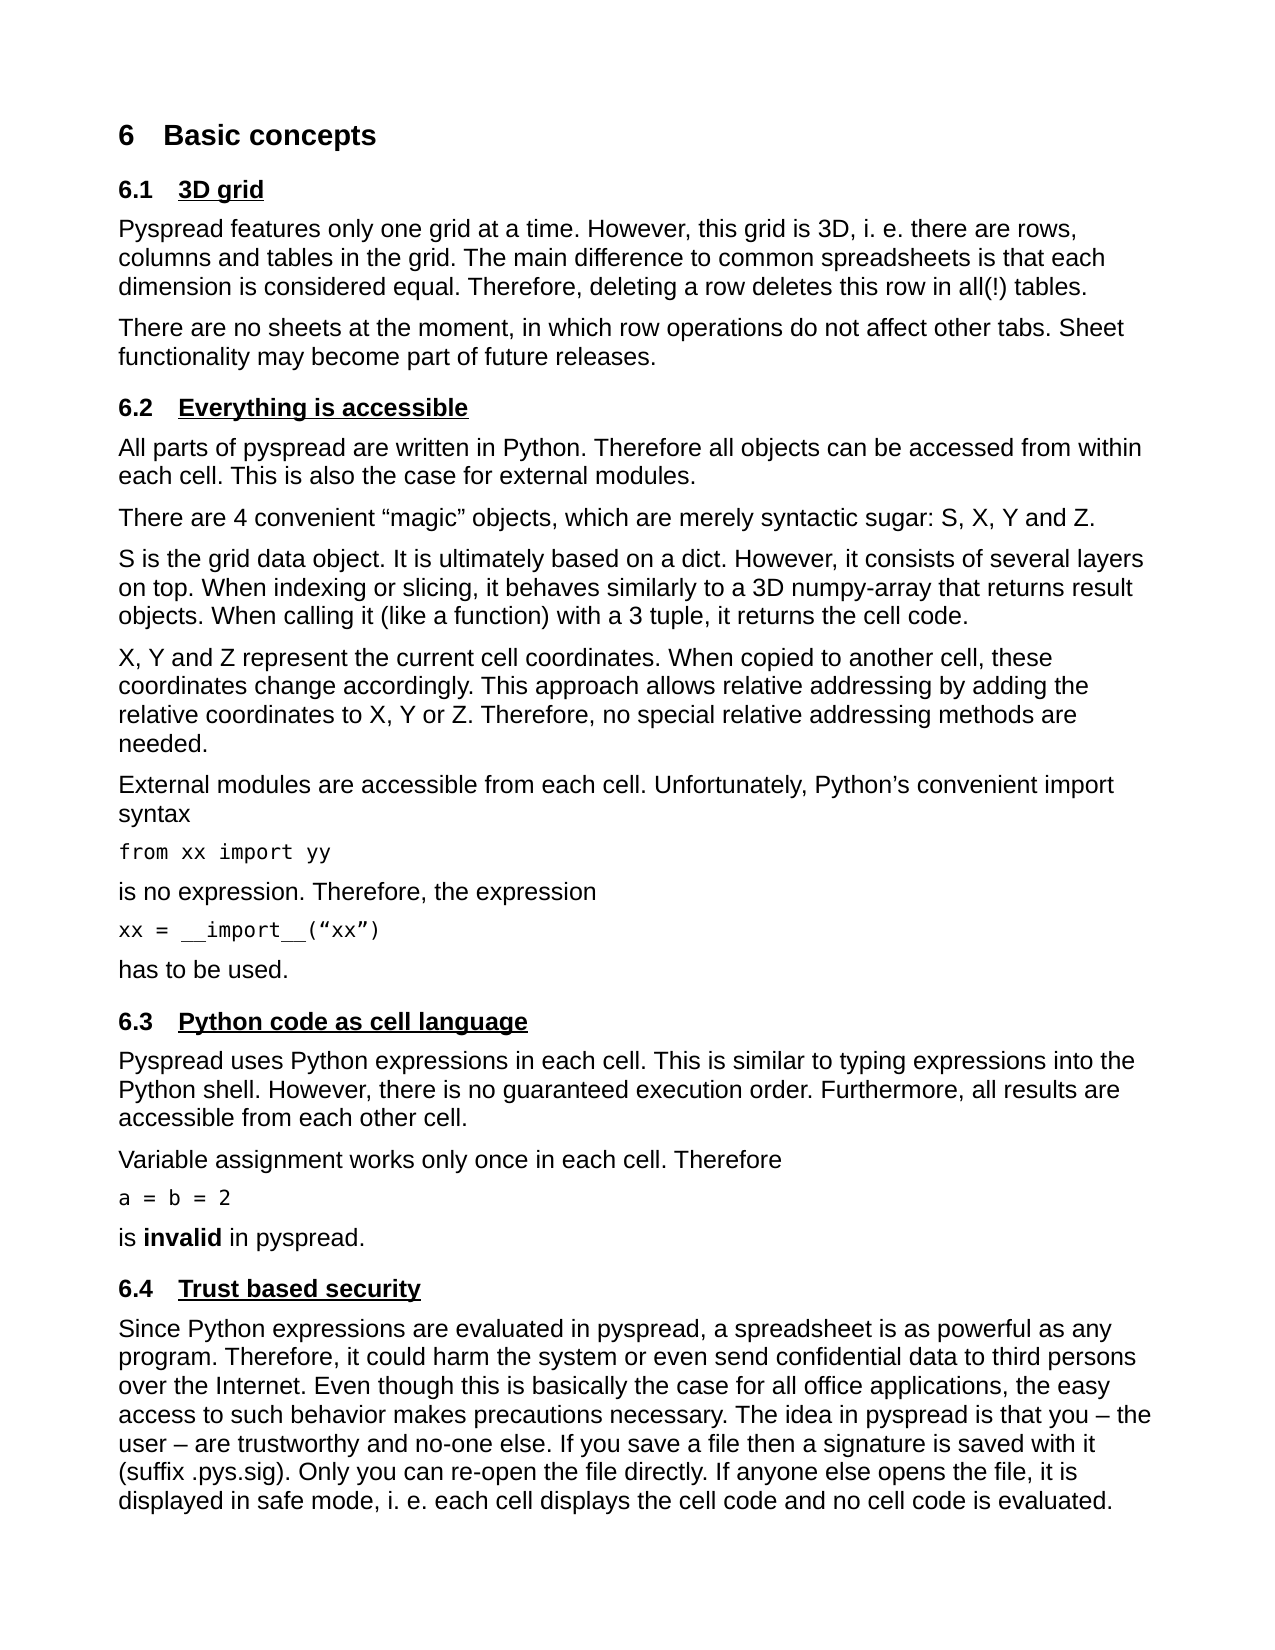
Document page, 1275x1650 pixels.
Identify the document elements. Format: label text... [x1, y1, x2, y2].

subtitle Basic concepts [118, 118, 1157, 152]
subtitle 3D grid [118, 175, 1157, 203]
text has to be used. [118, 955, 1157, 983]
text Pyspread uses Python expressions in each cell. This is similar to typing expressions into the Python shell. However, there is no guaranteed execution order. Furthermore, all results are accessible from each other cell. [118, 1046, 1157, 1132]
text External modules are accessible from each cell. Unfortunately, Python’s convenient import syntax [118, 770, 1157, 827]
text is no expression. Therefore, the expression [118, 877, 1157, 906]
subtitle Everything is accessible [118, 393, 1157, 422]
text Variable assignment works only once in each cell. Therefore [118, 1144, 1157, 1173]
subtitle Python code as cell language [118, 1007, 1157, 1035]
subtitle Trust based security [118, 1274, 1157, 1303]
text X, Y and Z represent the current cell coordinates. When copied to another cell, these coordinates change accordingly. This approach allows relative addressing by adding the relative coordinates to X, Y or Z. Therefore, no special relative addressing methods are needed. [118, 642, 1157, 757]
text Since Python expressions are evaluated in pyspread, a spreadsheet is as powerful as any program. Therefore, it could harm the system or even send confidential data to third persons over the Internet. Even though this is basically the case for all office applications, the easy access to such behavior makes precautions necessary. The idea in pyspread is that you – the user – are trustworthy and no-one else. If you save a file then a signature is saved with it (suffix .pys.sig). Only you can re-open the file directly. If anyone else opens the file, it is displayed in safe mode, i. e. each cell displays the cell code and no cell code is evaluated. [118, 1314, 1157, 1515]
text Pyspread features only one grid at a time. However, this grid is 3D, i. e. there are rows, columns and tables in the grid. The main difference to common spreadsheets is that each dimension is considered equal. Therefore, deleting a row deletes this row in all(!) tables. [118, 214, 1157, 300]
text S is the grid data object. It is ultimately based on a dict. However, it consists of several layers on top. When indexing or slicing, it behaves similarly to a 3D numpy-array that returns result objects. When calling it (like a function) with a 3 tuple, it returns the cell code. [118, 544, 1157, 630]
text There are 4 convenient “magic” objects, which are merely syntactic sugar: S, X, Y and Z. [118, 502, 1157, 531]
text a = b = 2 [118, 1186, 1157, 1210]
text There are no sheets at the moment, in which row operations do not affect other tabs. Sheet functionality may become part of future releases. [118, 313, 1157, 370]
text from xx import yy [118, 840, 1157, 864]
text xx = __import__(“xx”) [118, 918, 1157, 942]
text is invalid in pyspread. [118, 1223, 1157, 1251]
text All parts of pyspread are written in Python. Therefore all objects can be accessed from within each cell. This is also the case for external modules. [118, 432, 1157, 490]
